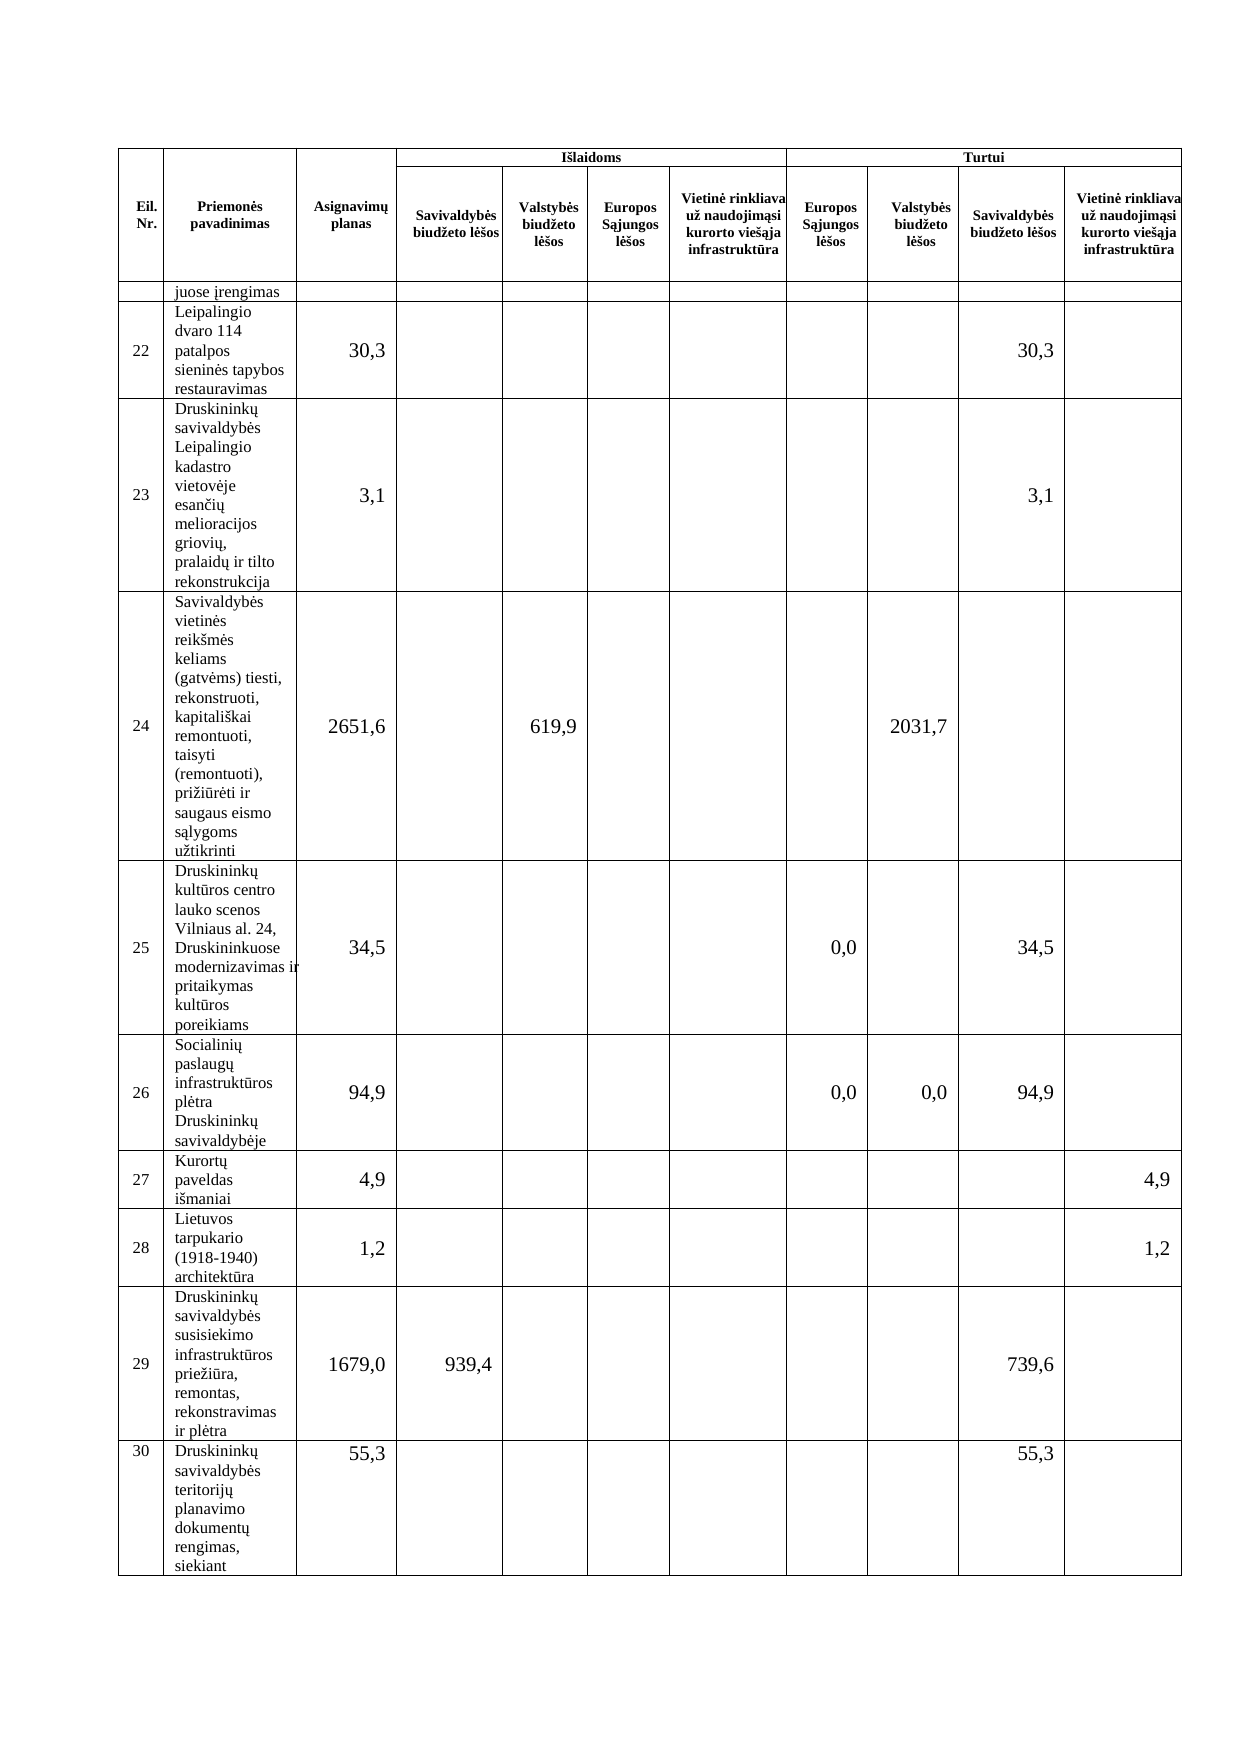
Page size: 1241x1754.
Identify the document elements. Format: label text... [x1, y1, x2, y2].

table_cell Vietinė rinkliava už naudojimąsi kurorto viešąja infrastruktūra [1065, 167, 1181, 281]
table_cell Valstybės biudžeto lėšos [503, 167, 587, 281]
table_cell [503, 1441, 587, 1575]
table_cell 4,9 [297, 1151, 396, 1208]
table_cell [397, 1441, 502, 1575]
table_cell [868, 861, 958, 1033]
table_cell [397, 302, 502, 398]
table_cell Lietuvos tarpukario (1918-1940) architektūra [164, 1209, 296, 1286]
table_cell [787, 282, 867, 301]
table_cell [959, 282, 1064, 301]
table_header Priemonės pavadinimas [164, 149, 296, 281]
table_cell 619,9 [503, 592, 587, 860]
table_header Išlaidoms [397, 149, 786, 166]
table_cell [503, 861, 587, 1033]
table_cell 29 [119, 1287, 163, 1440]
table_cell [868, 1441, 958, 1575]
table_cell [588, 592, 669, 860]
table_cell 55,3 [297, 1441, 396, 1575]
table_cell [397, 592, 502, 860]
table_cell [588, 399, 669, 591]
table_cell [959, 1209, 1064, 1286]
table_cell [588, 1441, 669, 1575]
table_cell [959, 1151, 1064, 1208]
table_cell [1065, 282, 1181, 301]
table_cell 1,2 [297, 1209, 396, 1286]
table_cell [670, 399, 786, 591]
table_cell 739,6 [959, 1287, 1064, 1440]
table_cell Vietinė rinkliava už naudojimąsi kurorto viešąja infrastruktūra [670, 167, 786, 281]
table_cell 26 [119, 1035, 163, 1149]
table_cell [787, 1441, 867, 1575]
table_cell 2031,7 [868, 592, 958, 860]
table_cell [868, 282, 958, 301]
table_cell 94,9 [297, 1035, 396, 1149]
table_cell Druskininkų savivaldybės Leipalingio kadastro vietovėje esančių melioracijos griovių, pralaidų ir tilto rekonstrukcija [164, 399, 296, 591]
table_cell Savivaldybės biudžeto lėšos [397, 167, 502, 281]
table_cell [397, 282, 502, 301]
table_cell 55,3 [959, 1441, 1064, 1575]
table_cell [503, 282, 587, 301]
table_cell [1065, 1287, 1181, 1440]
table_cell [670, 1287, 786, 1440]
table_cell [868, 302, 958, 398]
table_cell [1065, 399, 1181, 591]
table_cell 22 [119, 302, 163, 398]
table_cell [588, 1209, 669, 1286]
table_cell Europos Sąjungos lėšos [588, 167, 669, 281]
table_cell [670, 1151, 786, 1208]
table_header Eil. Nr. [119, 149, 163, 281]
table_cell 4,9 [1065, 1151, 1181, 1208]
table_cell [397, 399, 502, 591]
table_cell Kurortų paveldas išmaniai [164, 1151, 296, 1208]
table_cell [397, 861, 502, 1033]
table_header Turtui [787, 149, 1181, 166]
table_cell [397, 1035, 502, 1149]
table_cell Savivaldybės biudžeto lėšos [959, 167, 1064, 281]
table_cell [670, 282, 786, 301]
table_cell 939,4 [397, 1287, 502, 1440]
table_cell 24 [119, 592, 163, 860]
table_cell 28 [119, 1209, 163, 1286]
table_cell Europos Sąjungos lėšos [787, 167, 867, 281]
table_cell 0,0 [787, 1035, 867, 1149]
table_cell 30,3 [959, 302, 1064, 398]
table_cell 3,1 [959, 399, 1064, 591]
table_cell [670, 1035, 786, 1149]
table_cell Leipalingio dvaro 114 patalpos sieninės tapybos restauravimas [164, 302, 296, 398]
table_cell 23 [119, 399, 163, 591]
table_cell [1065, 1035, 1181, 1149]
table_cell [588, 1035, 669, 1149]
table_cell [787, 1209, 867, 1286]
table_cell [787, 1151, 867, 1208]
table_cell Druskininkų savivaldybės teritorijų planavimo dokumentų rengimas, siekiant [164, 1441, 296, 1575]
table_cell [397, 1151, 502, 1208]
table_cell 25 [119, 861, 163, 1033]
table_cell 3,1 [297, 399, 396, 591]
table_cell 27 [119, 1151, 163, 1208]
table_cell [1065, 302, 1181, 398]
table_cell [119, 282, 163, 301]
table_cell [503, 1035, 587, 1149]
table_cell Socialinių paslaugų infrastruktūros plėtra Druskininkų savivaldybėje [164, 1035, 296, 1149]
table_cell [787, 1287, 867, 1440]
table_cell [1065, 861, 1181, 1033]
table_cell 0,0 [787, 861, 867, 1033]
table_cell [868, 399, 958, 591]
table_cell [588, 302, 669, 398]
table_cell [670, 861, 786, 1033]
table_header Asignavimų planas [297, 149, 396, 281]
table_cell 2651,6 [297, 592, 396, 860]
table_cell Druskininkų kultūros centro lauko scenos Vilniaus al. 24, Druskininkuose modernizavimas ir pritaikymas kultūros poreikiams [164, 861, 296, 1033]
table_cell [670, 1209, 786, 1286]
table_cell [670, 1441, 786, 1575]
table_cell 30 [119, 1441, 163, 1575]
table_cell [670, 302, 786, 398]
table_cell [868, 1151, 958, 1208]
table_cell [670, 592, 786, 860]
table_cell [397, 1209, 502, 1286]
table_cell [503, 1151, 587, 1208]
table_cell Druskininkų savivaldybės susisiekimo infrastruktūros priežiūra, remontas, rekonstravimas ir plėtra [164, 1287, 296, 1440]
table_cell [1065, 592, 1181, 860]
table_cell 34,5 [959, 861, 1064, 1033]
table_cell 1679,0 [297, 1287, 396, 1440]
table_cell [868, 1287, 958, 1440]
table_cell Savivaldybės vietinės reikšmės keliams (gatvėms) tiesti, rekonstruoti, kapitališkai remontuoti, taisyti (remontuoti), prižiūrėti ir saugaus eismo sąlygoms užtikrinti [164, 592, 296, 860]
table_cell [588, 1287, 669, 1440]
table_cell [503, 1287, 587, 1440]
table_cell [787, 399, 867, 591]
table_cell [787, 302, 867, 398]
table_cell 0,0 [868, 1035, 958, 1149]
table_cell [588, 1151, 669, 1208]
table_cell [787, 592, 867, 860]
table_cell 1,2 [1065, 1209, 1181, 1286]
table_cell [868, 1209, 958, 1286]
table_cell [503, 399, 587, 591]
table_cell 34,5 [297, 861, 396, 1033]
table_cell [959, 592, 1064, 860]
table_cell Valstybės biudžeto lėšos [868, 167, 958, 281]
table_cell [503, 302, 587, 398]
table_cell [1065, 1441, 1181, 1575]
table_cell [297, 282, 396, 301]
table_cell [588, 282, 669, 301]
table_cell [588, 861, 669, 1033]
table_cell 94,9 [959, 1035, 1064, 1149]
table_cell 30,3 [297, 302, 396, 398]
table_cell [503, 1209, 587, 1286]
